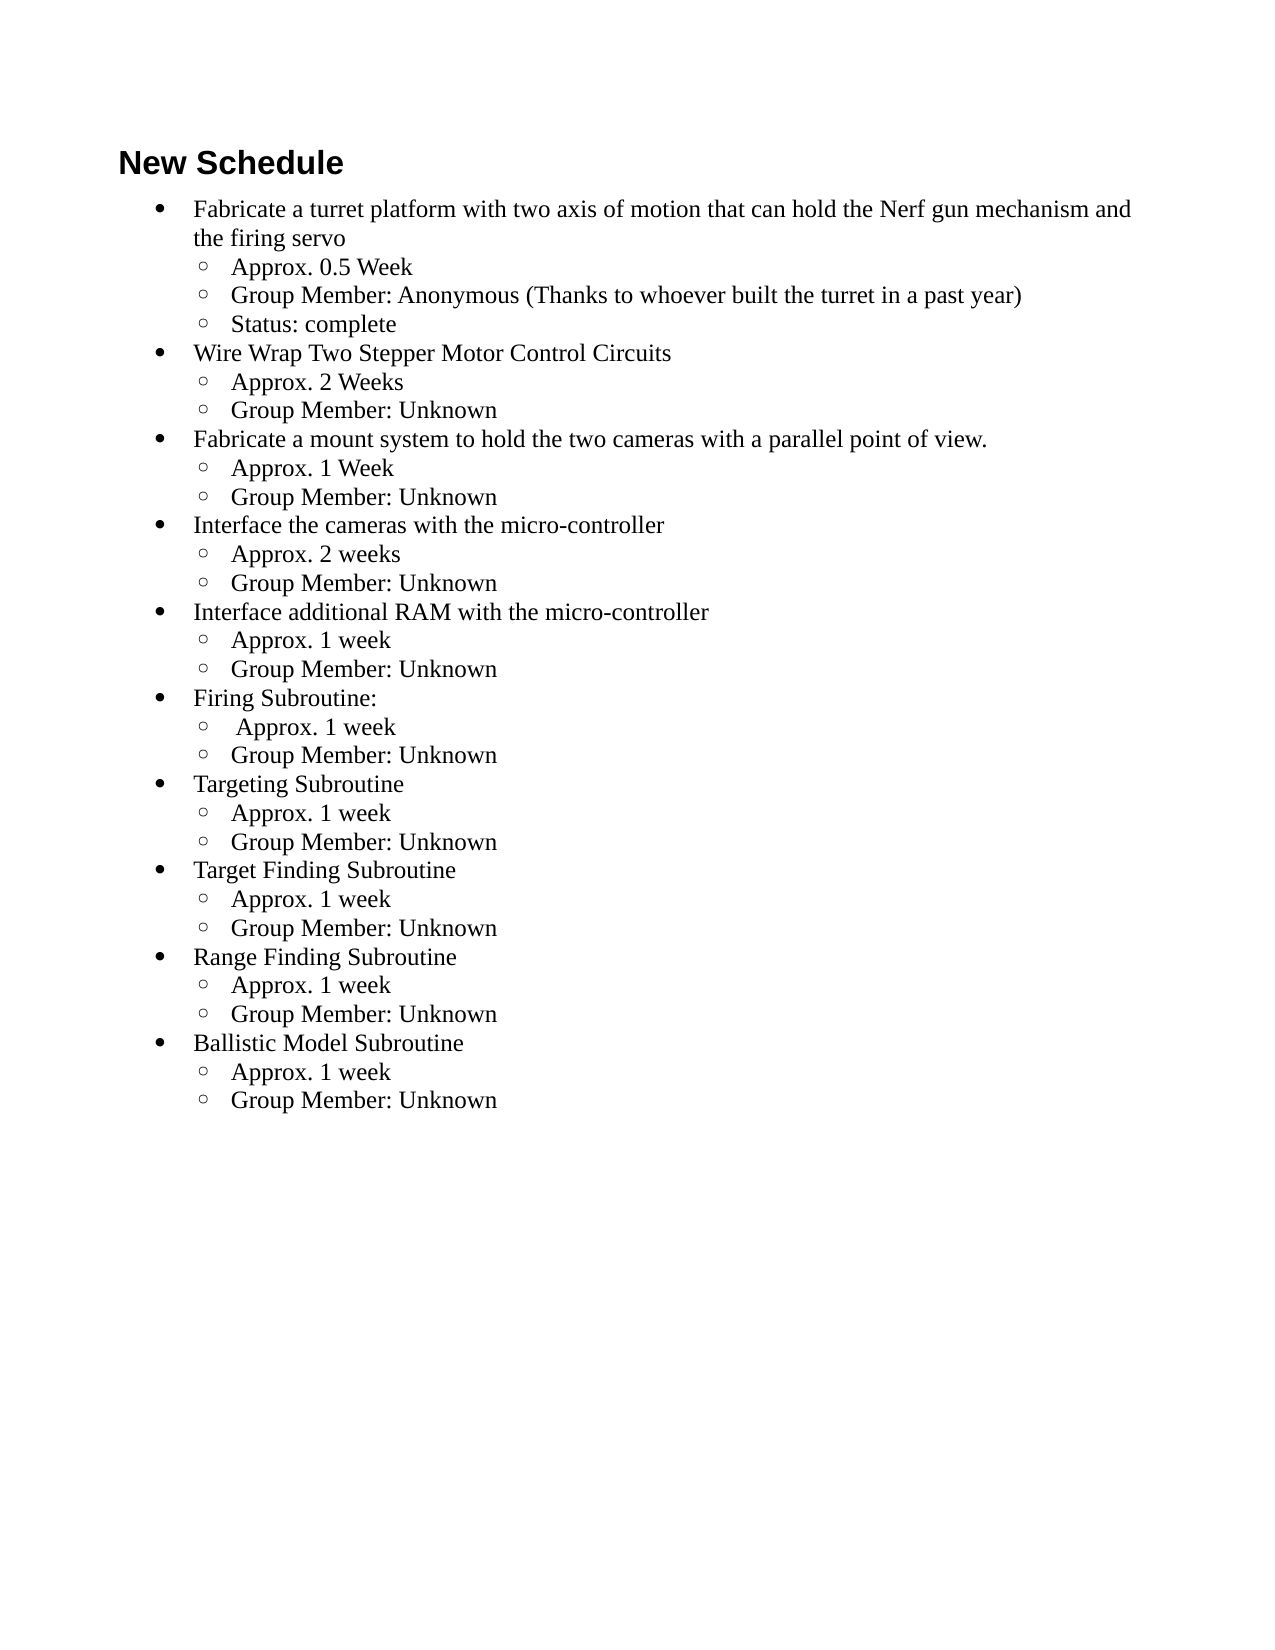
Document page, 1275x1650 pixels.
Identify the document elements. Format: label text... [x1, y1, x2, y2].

list Group Member: Unknown [193, 482, 1157, 510]
list Approx. 1 week [193, 712, 1157, 740]
list Approx. 1 week [193, 625, 1157, 654]
list Group Member: Unknown [193, 654, 1157, 683]
list Group Member: Unknown [193, 568, 1157, 597]
list Group Member: Unknown [193, 999, 1157, 1028]
list Approx. 1 week [193, 798, 1157, 827]
list Approx. 1 week [193, 884, 1157, 913]
list Group Member: Unknown [193, 740, 1157, 769]
list Group Member: Unknown [193, 913, 1157, 942]
list Group Member: Anonymous (Thanks to whoever built the turret in a past year) [193, 280, 1157, 309]
list Ballistic Model Subroutine [156, 1028, 1157, 1057]
list Interface additional RAM with the micro-controller [156, 597, 1157, 625]
subtitle New Schedule [118, 143, 1157, 182]
list Firing Subroutine: [156, 683, 1157, 712]
list Interface the cameras with the micro-controller [156, 510, 1157, 539]
list Target Finding Subroutine [156, 855, 1157, 884]
list Fabricate a turret platform with two axis of motion that can hold the Nerf gun mechanism and the firing servo [156, 194, 1157, 252]
list Approx. 1 week [193, 1057, 1157, 1085]
list Targeting Subroutine [156, 769, 1157, 798]
list Approx. 0.5 Week [193, 252, 1157, 280]
list Fabricate a mount system to hold the two cameras with a parallel point of view. [156, 424, 1157, 453]
list Approx. 1 week [193, 970, 1157, 999]
list Group Member: Unknown [193, 1085, 1157, 1114]
list Range Finding Subroutine [156, 942, 1157, 970]
list Approx. 2 weeks [193, 539, 1157, 568]
list Approx. 1 Week [193, 453, 1157, 482]
list Group Member: Unknown [193, 395, 1157, 424]
list Wire Wrap Two Stepper Motor Control Circuits [156, 338, 1157, 367]
list Status: complete [193, 309, 1157, 338]
list Approx. 2 Weeks [193, 367, 1157, 395]
list Group Member: Unknown [193, 827, 1157, 855]
